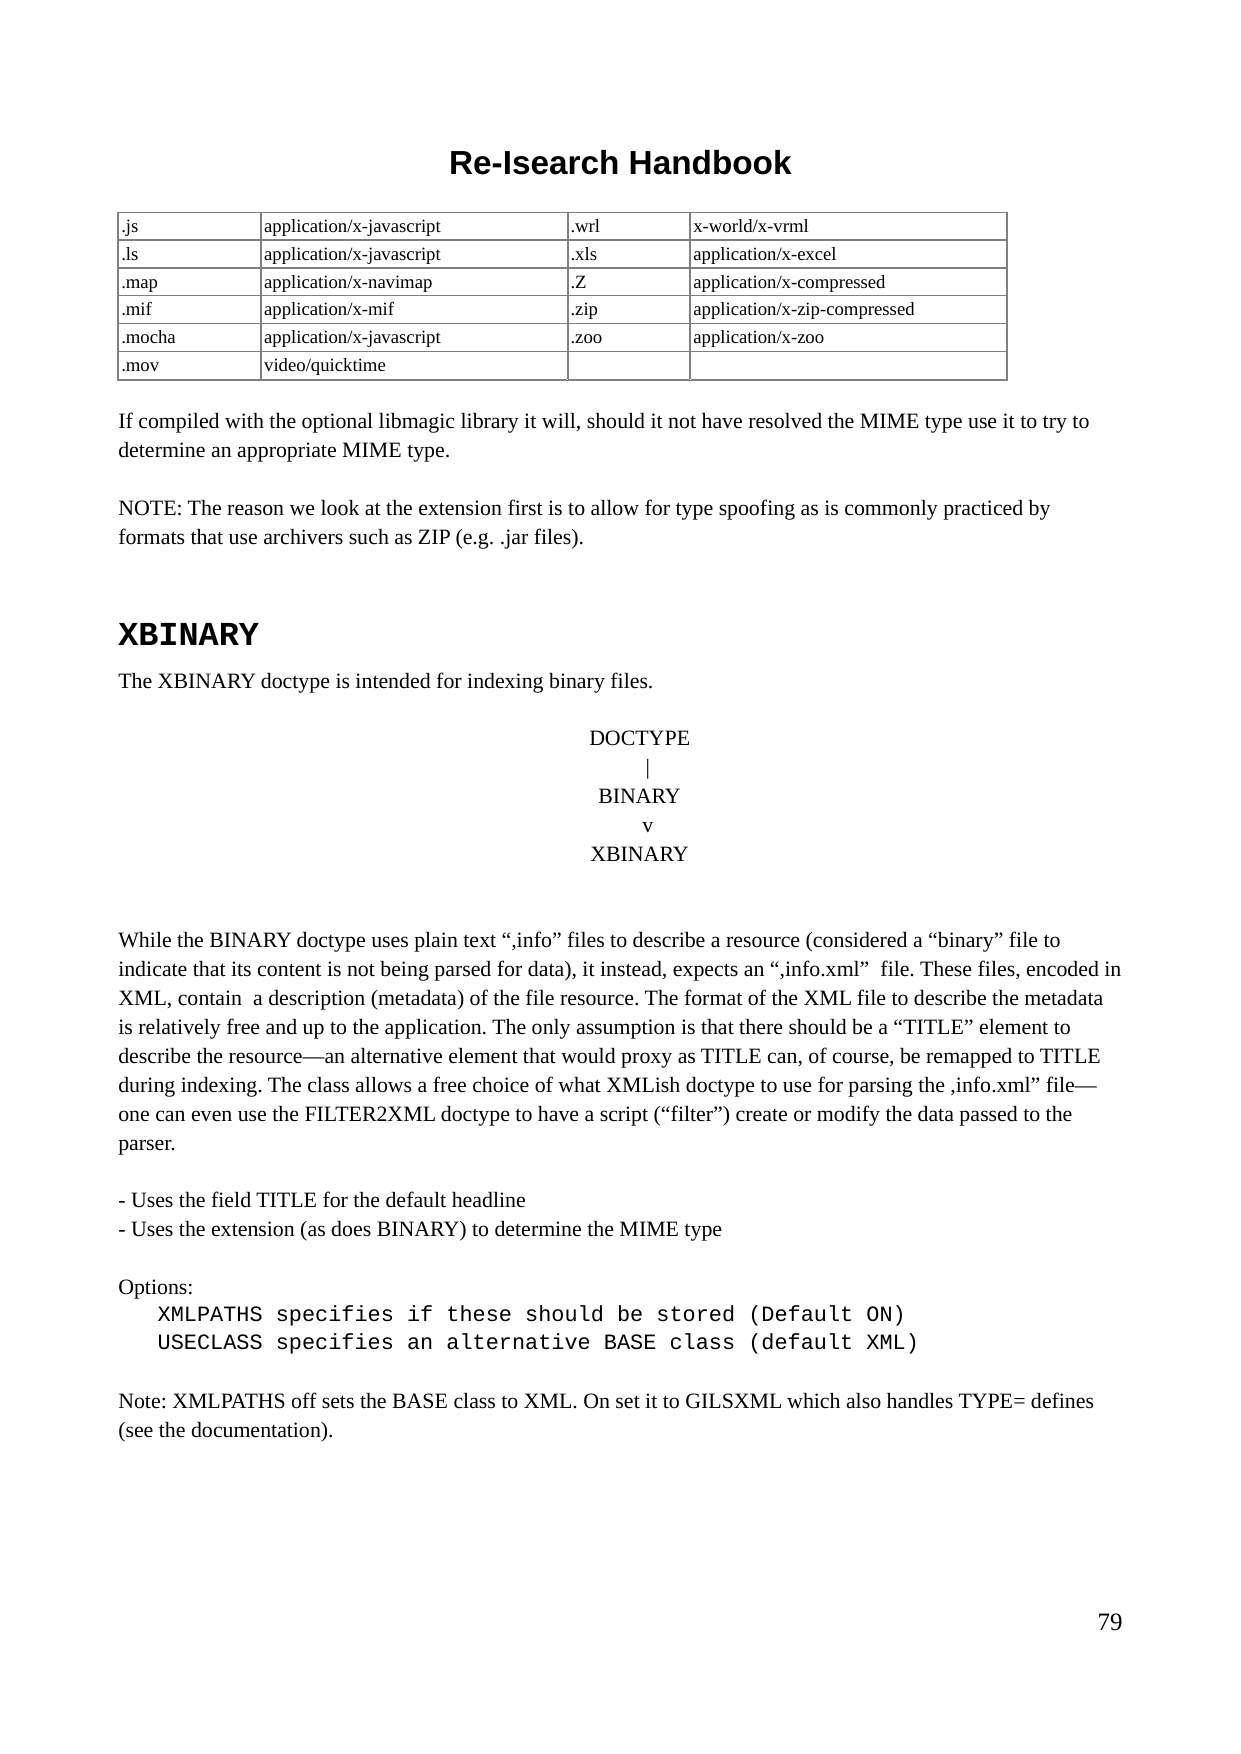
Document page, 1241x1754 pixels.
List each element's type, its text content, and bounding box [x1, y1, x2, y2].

table_cell application/x-zip-compressed [691, 296, 1006, 323]
table_cell .map [119, 269, 260, 295]
table_cell application/x-compressed [691, 269, 1006, 295]
table_cell [569, 352, 689, 378]
text USECLASS specifies an alternative BASE class (default XML) [118, 1331, 1122, 1356]
text | [118, 754, 1122, 779]
text NOTE: The reason we look at the extension first is to allow for type spoofing as is commonly practiced by formats that use archivers such as ZIP (e.g. .jar files). [118, 495, 1122, 549]
text While the BINARY doctype uses plain text “,info” files to describe a resource (considered a “binary” file to indicate that its content is not being parsed for data), it instead, expects an “,info.xml” file. These files, encoded in XML, contain a description (metadata) of the file resource. The format of the XML file to describe the metadata is relatively free and up to the application. The only assumption is that there should be a “TITLE” element to describe the resource—an alternative element that would proxy as TITLE can, of course, be remapped to TITLE during indexing. The class allows a free choice of what XMLish doctype to use for parsing the ,info.xml” file—one can even use the FILTER2XML doctype to have a script (“filter”) create or modify the data passed to the parser. [118, 927, 1122, 1155]
table_cell .zip [569, 296, 689, 323]
text DOCTYPE [118, 725, 1122, 751]
table_cell x-world/x-vrml [691, 213, 1006, 239]
text - Uses the field TITLE for the default headline [118, 1187, 1122, 1213]
text Note: XMLPATHS off sets the BASE class to XML. On set it to GILSXML which also handles TYPE= defines (see the documentation). [118, 1388, 1122, 1442]
text - Uses the extension (as does BINARY) to determine the MIME type [118, 1216, 1122, 1242]
text XBINARY [118, 841, 1122, 866]
table_cell .mocha [119, 324, 260, 351]
text v [118, 812, 1122, 837]
table_cell application/x-javascript [262, 213, 567, 239]
table_cell .xls [569, 241, 689, 267]
table_cell .Z [569, 269, 689, 295]
table_cell application/x-javascript [262, 324, 567, 351]
table_cell [691, 352, 1006, 378]
table_cell .mov [119, 352, 260, 378]
table_cell application/x-javascript [262, 241, 567, 267]
table_cell .zoo [569, 324, 689, 351]
text The XBINARY doctype is intended for indexing binary files. [118, 668, 1122, 693]
table_cell application/x-navimap [262, 269, 567, 295]
table_cell application/x-excel [691, 241, 1006, 267]
table_cell application/x-zoo [691, 324, 1006, 351]
text Options: [118, 1274, 1122, 1299]
table_cell video/quicktime [262, 352, 567, 378]
text XMLPATHS specifies if these should be stored (Default ON) [118, 1303, 1122, 1328]
table_cell .mif [119, 296, 260, 323]
text BINARY [118, 783, 1122, 808]
table_cell .js [119, 213, 260, 239]
table_cell .ls [119, 241, 260, 267]
subtitle XBINARY [118, 617, 1122, 655]
table_cell application/x-mif [262, 296, 567, 323]
table_cell .wrl [569, 213, 689, 239]
text If compiled with the optional libmagic library it will, should it not have resolved the MIME type use it to try to determine an appropriate MIME type. [118, 408, 1122, 463]
